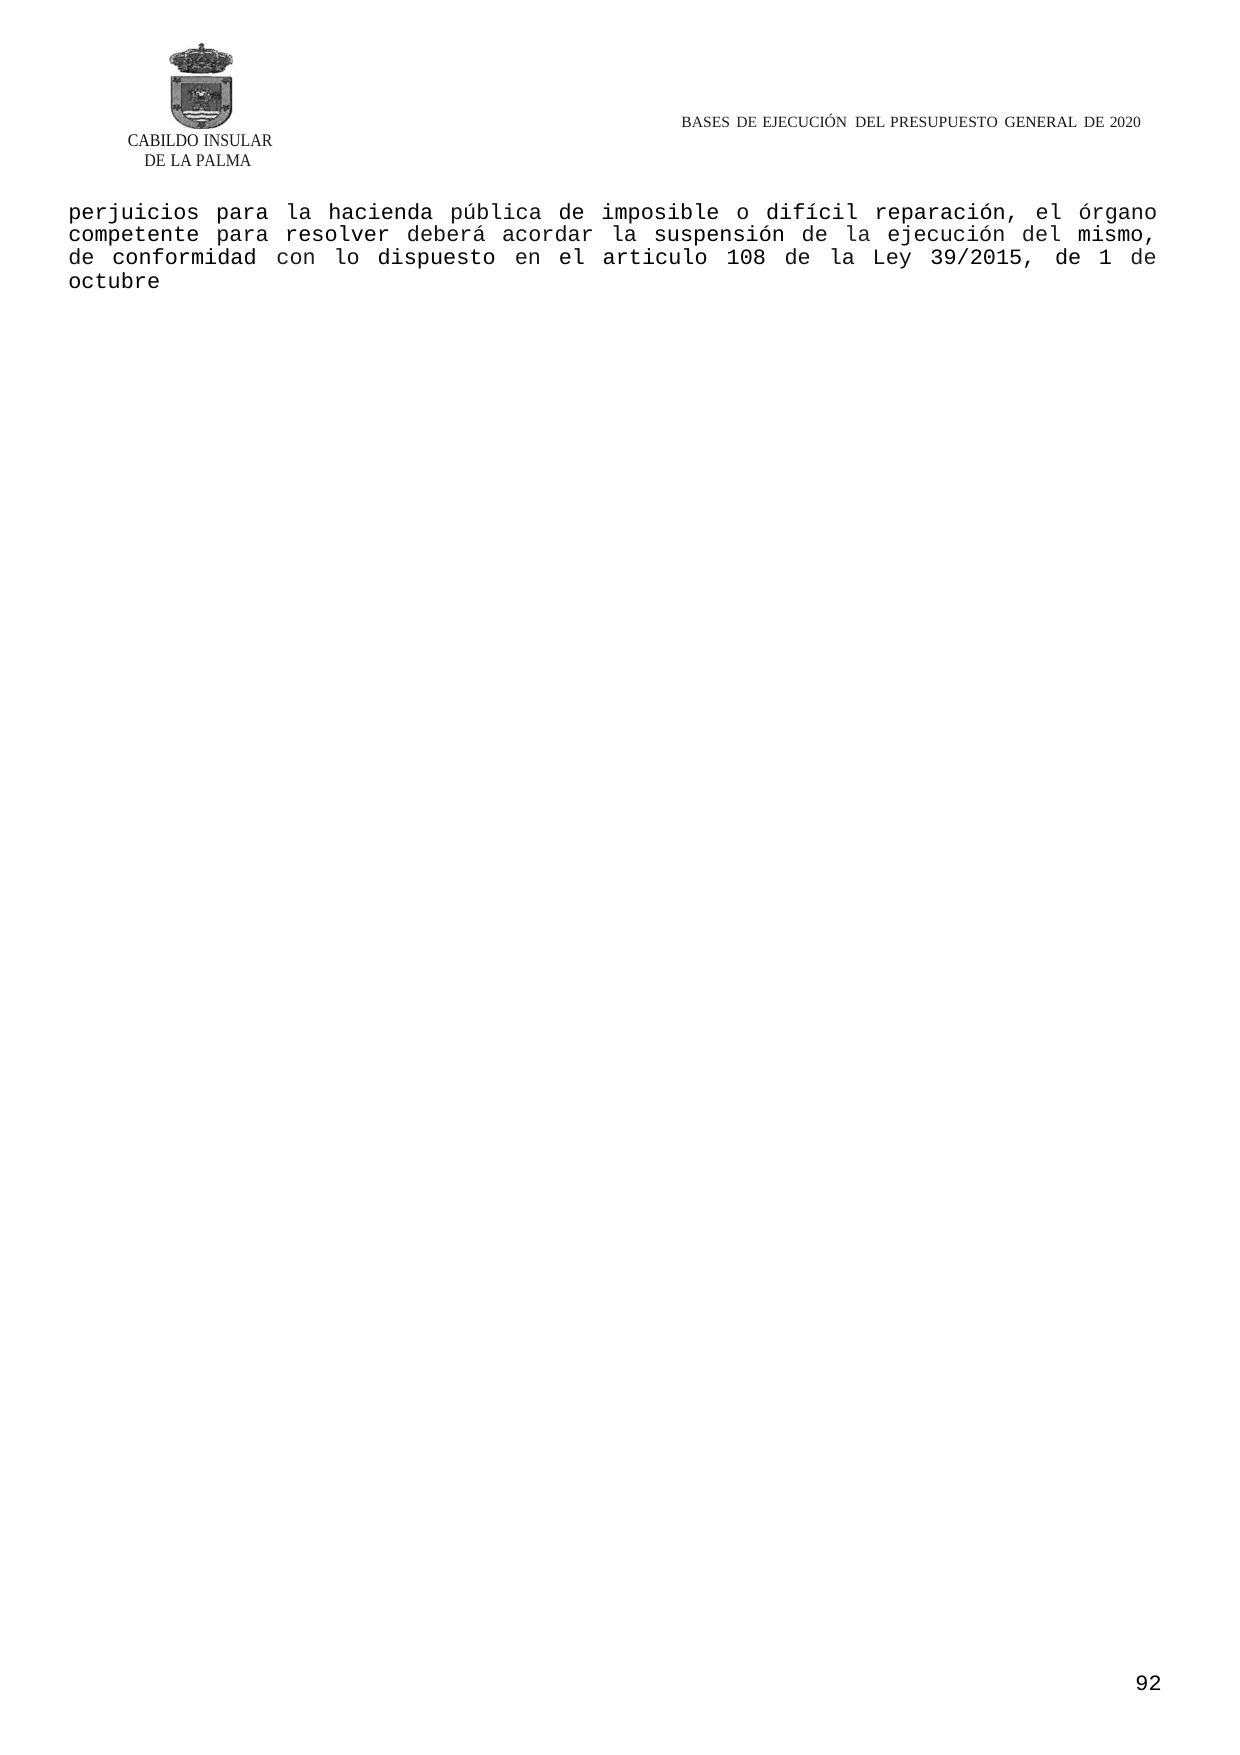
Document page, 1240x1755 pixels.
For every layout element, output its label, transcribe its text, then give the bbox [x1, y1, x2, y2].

picture [169, 43, 233, 129]
text perjuicios para la hacienda pública de imposible o difícil reparación, el órgano competente para resolver deberá acordar la suspensión de la ejecución del mismo, de conformidad con lo dispuesto en el articulo 108 de la Ley 39/2015, de 1 de octubre [68, 200, 1157, 295]
